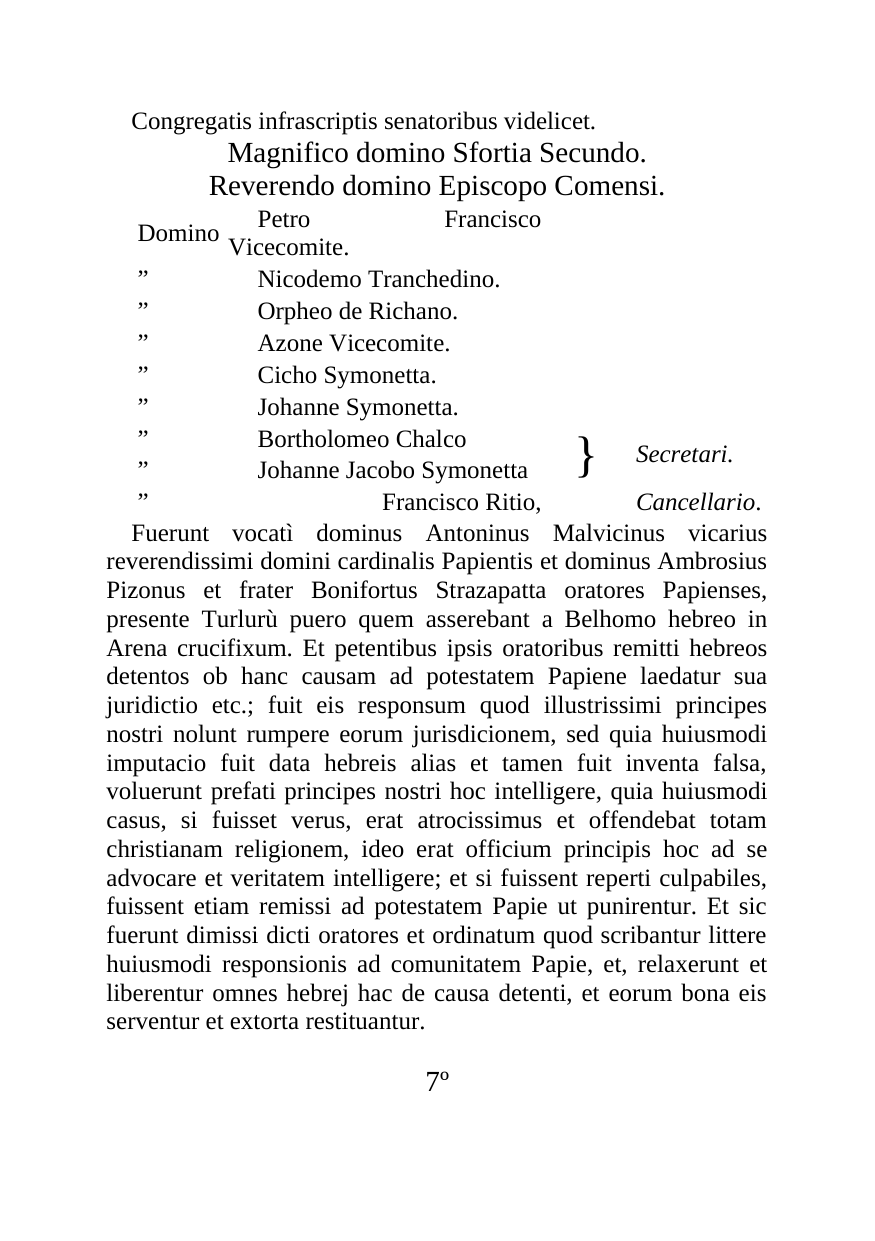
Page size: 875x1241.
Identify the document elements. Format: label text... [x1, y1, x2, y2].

table_cell Cancellario. [605, 486, 768, 518]
table_cell ” [106, 390, 226, 422]
table_cell ” [106, 454, 226, 486]
table_cell Johanne Symonetta. [226, 390, 768, 422]
table_cell Orpheo de Richano. [226, 295, 768, 326]
table_cell Johanne Jacobo Symonetta [226, 454, 543, 486]
table_cell Francisco Ritio, [226, 486, 543, 518]
table_header [543, 202, 768, 263]
table_cell ” [106, 358, 226, 390]
table_cell [543, 486, 605, 518]
table_header Petro Francisco Vicecomite. [226, 202, 543, 263]
text Reverendo domino Episcopo Comensi. [106, 168, 768, 202]
table_cell Azone Vicecomite. [226, 326, 768, 358]
table_cell Bortholomeo Chalco [226, 422, 543, 454]
table_cell Cicho Symonetta. [226, 358, 768, 390]
subtitle 7º [106, 1064, 768, 1098]
table_cell ” [106, 326, 226, 358]
table_cell ” [106, 486, 226, 518]
text Congregatis infrascriptis senatoribus videlicet. [106, 106, 768, 135]
table_cell ” [106, 422, 226, 454]
table_cell Nicodemo Tranchedino. [226, 263, 768, 294]
table_header Domino [106, 202, 226, 263]
table_cell ” [106, 295, 226, 326]
table_cell ” [106, 263, 226, 294]
table_cell } [543, 422, 605, 486]
text Fuerunt vocatì dominus Antoninus Malvicinus vicarius reverendissimi domini cardinalis Papientis et dominus Ambrosius Pizonus et frater Bonifortus Strazapatta oratores Papienses, presente Turlurù puero quem asserebant a Belhomo hebreo in Arena crucifixum. Et petentibus ipsis oratoribus remitti hebreos detentos ob hanc causam ad potestatem Papiene laedatur sua juridictio etc.; fuit eis responsum quod illustrissimi principes nostri nolunt rumpere eorum jurisdicionem, sed quia huiusmodi imputacio fuit data hebreis alias et tamen fuit inventa falsa, voluerunt prefati principes nostri hoc intelligere, quia huiusmodi casus, si fuisset verus, erat atrocissimus et offendebat totam christianam religionem, ideo erat officium principis hoc ad se advocare et veritatem intelligere; et si fuissent reperti culpabiles, fuissent etiam remissi ad potestatem Papie ut punirentur. Et sic fuerunt dimissi dicti oratores et ordinatum quod scribantur littere huiusmodi responsionis ad comunitatem Papie, et, relaxerunt et liberentur omnes hebrej hac de causa detenti, et eorum bona eis serventur et extorta restituantur. [106, 518, 768, 1035]
text Magnifico domino Sfortia Secundo. [106, 135, 768, 168]
table_cell Secretari. [605, 422, 768, 486]
